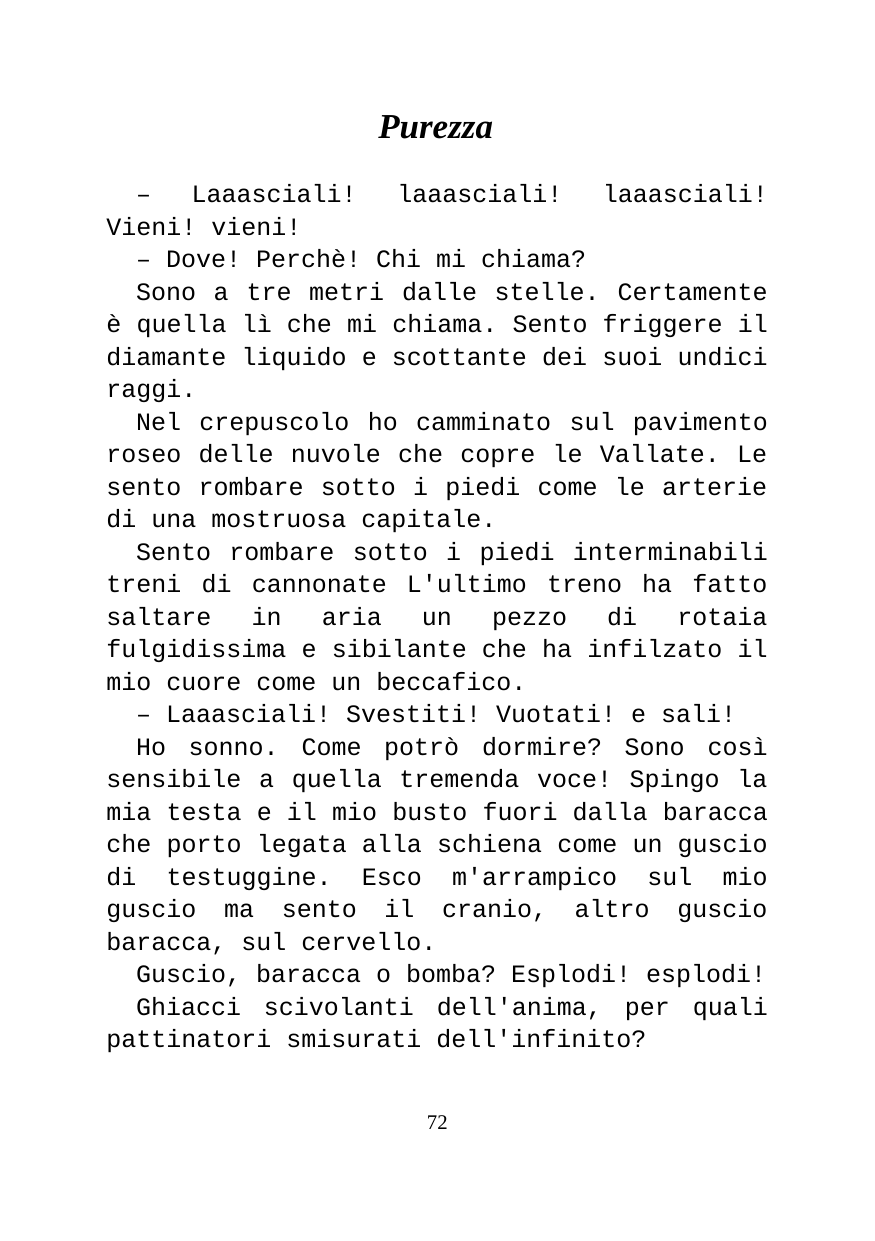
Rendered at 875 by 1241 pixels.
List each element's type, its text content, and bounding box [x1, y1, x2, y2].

subtitle Purezza [106, 106, 768, 146]
text Ho sonno. Come potrò dormire? Sono così sensibile a quella tremenda voce! Spingo la mia testa e il mio busto fuori dalla baracca che porto legata alla schiena come un guscio di testuggine. Esco m'arrampico sul mio guscio ma sento il cranio, altro guscio baracca, sul cervello. [106, 734, 768, 958]
text Sento rombare sotto i piedi interminabili treni di cannonate L'ultimo treno ha fatto saltare in aria un pezzo di rotaia fulgidissima e sibilante che ha infilzato il mio cuore come un beccafico. [106, 539, 768, 698]
text – Laaasciali! Svestiti! Vuotati! e sali! [106, 702, 768, 730]
text – Dove! Perchè! Chi mi chiama? [106, 247, 768, 275]
text Guscio, baracca o bomba? Esplodi! esplodi! [106, 962, 768, 990]
text Sono a tre metri dalle stelle. Certamente è quella lì che mi chiama. Sento friggere il diamante liquido e scottante dei suoi undici raggi. [106, 279, 768, 405]
text – Laaasciali! laaasciali! laaasciali! Vieni! vieni! [106, 182, 768, 243]
text Ghiacci scivolanti dell'anima, per quali pattinatori smisurati dell'infinito? [106, 994, 768, 1055]
text Nel crepuscolo ho camminato sul pavimento roseo delle nuvole che copre le Vallate. Le sento rombare sotto i piedi come le arterie di una mostruosa capitale. [106, 409, 768, 535]
